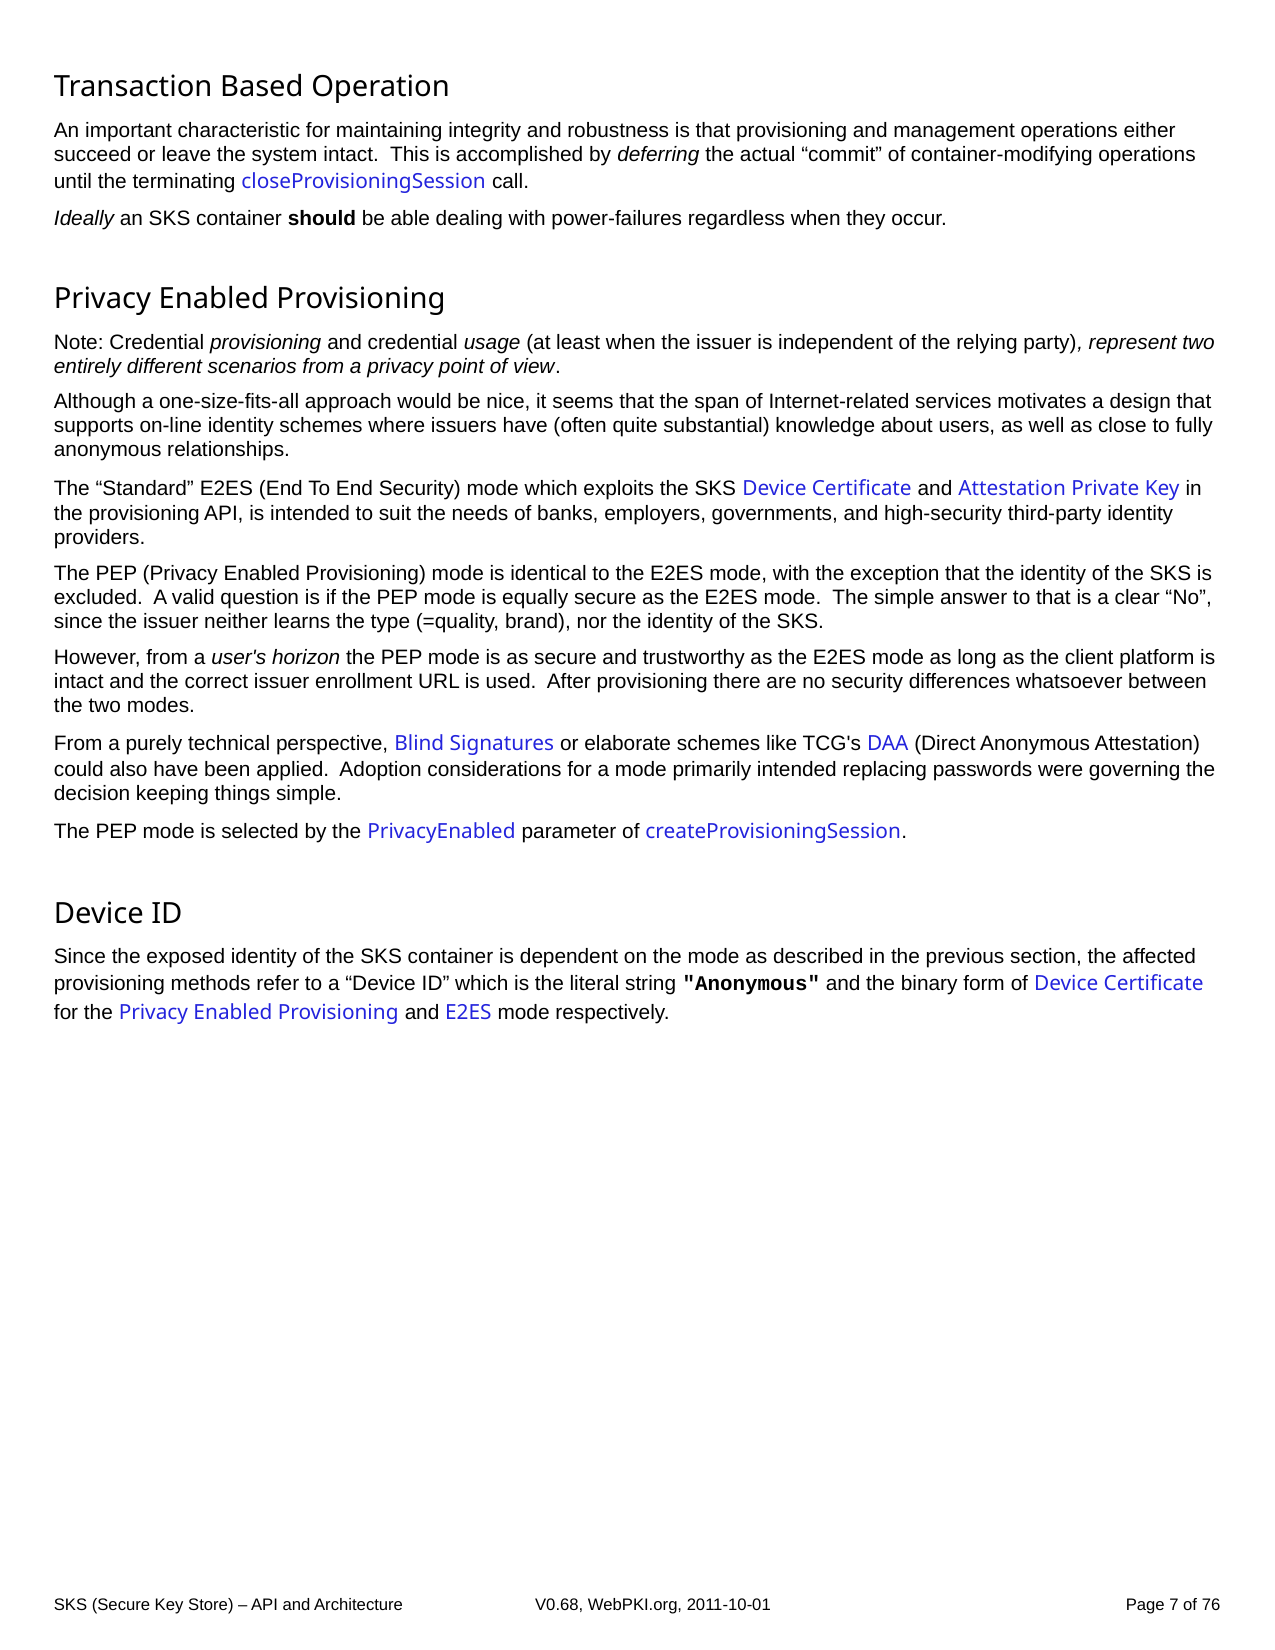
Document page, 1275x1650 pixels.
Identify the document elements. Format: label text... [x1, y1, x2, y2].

text Ideally an SKS container should be able dealing with power-failures regardless when they occur. [54, 206, 1221, 230]
subtitle Transaction Based Operation [54, 66, 1221, 105]
text From a purely technical perspective, Blind Signatures or elaborate schemes like TCG's DAA (Direct Anonymous Attestation) could also have been applied. Adoption considerations for a mode primarily intended replacing passwords were governing the decision keeping things simple. [54, 728, 1221, 804]
text The PEP (Privacy Enabled Provisioning) mode is identical to the E2ES mode, with the exception that the identity of the SKS is excluded. A valid question is if the PEP mode is equally secure as the E2ES mode. The simple answer to that is a clear “No”, since the issuer neither learns the type (=quality, brand), nor the identity of the SKS. [54, 561, 1221, 633]
text An important characteristic for maintaining integrity and robustness is that provisioning and management operations either succeed or leave the system intact. This is accomplished by deferring the actual “commit” of container-modifying operations until the terminating closeProvisioningSession call. [54, 118, 1221, 194]
text Note: Credential provisioning and credential usage (at least when the issuer is independent of the relying party), represent two entirely different scenarios from a privacy point of view. [54, 329, 1221, 377]
text The “Standard” E2ES (End To End Security) mode which exploits the SKS Device Certificate and Attestation Private Key in the provisioning API, is intended to suit the needs of banks, employers, governments, and high-security third-party identity providers. [54, 473, 1221, 549]
text The PEP mode is selected by the PrivacyEnabled parameter of createProvisioningSession. [54, 816, 1221, 845]
subtitle Privacy Enabled Provisioning [54, 277, 1221, 317]
text However, from a user's horizon the PEP mode is as secure and trustworthy as the E2ES mode as long as the client platform is intact and the correct issuer enrollment URL is used. After provisioning there are no security differences whatsoever between the two modes. [54, 644, 1221, 716]
text Since the exposed identity of the SKS container is dependent on the mode as described in the previous section, the affected provisioning methods refer to a “Device ID” which is the literal string "Anonymous" and the binary form of Device Certificate for the Privacy Enabled Provisioning and E2ES mode respectively. [54, 944, 1221, 1025]
subtitle Device ID [54, 892, 1221, 932]
text Although a one-size-fits-all approach would be nice, it seems that the span of Internet-related services motivates a design that supports on-line identity schemes where issuers have (often quite substantial) knowledge about users, as well as close to fully anonymous relationships. [54, 389, 1221, 461]
